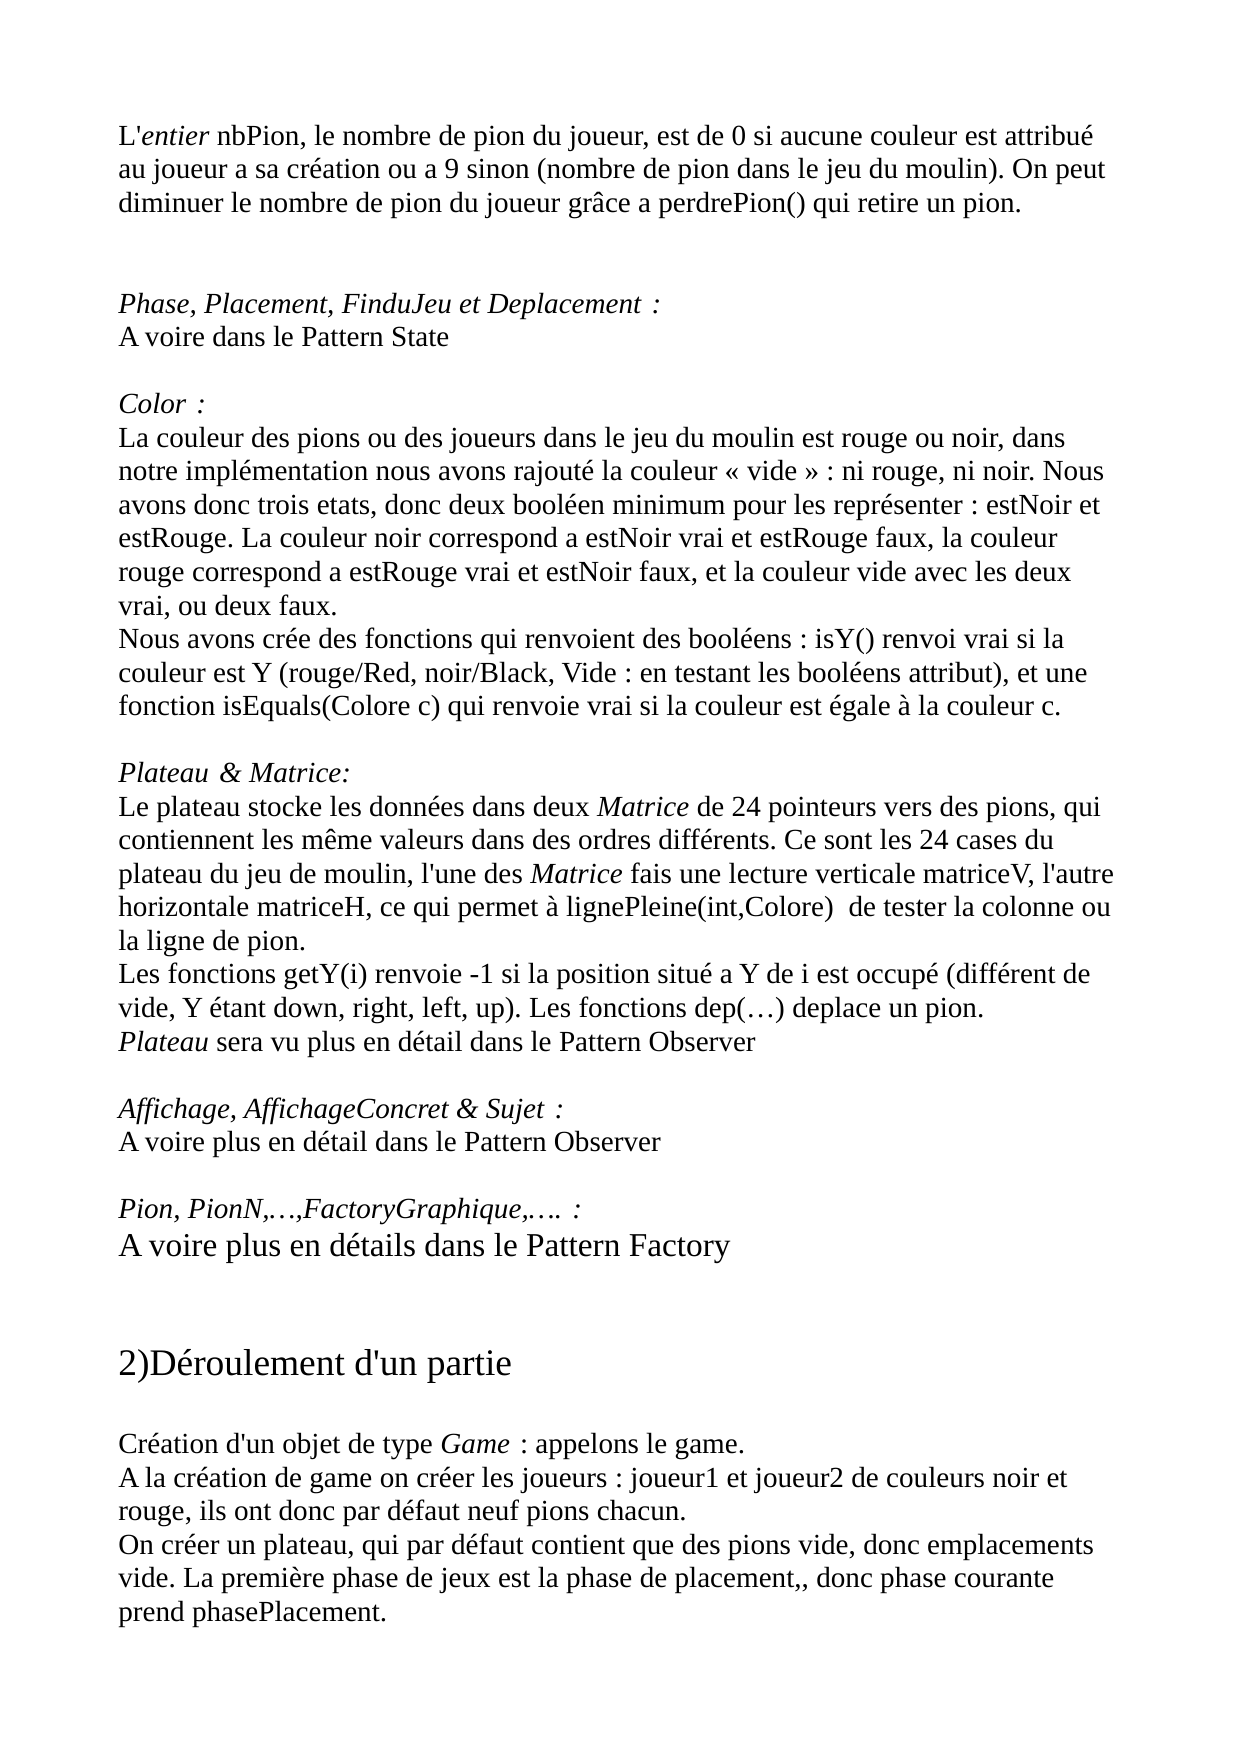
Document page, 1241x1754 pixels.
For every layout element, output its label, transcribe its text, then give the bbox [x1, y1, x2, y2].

text Affichage, AffichageConcret & Sujet : [118, 1091, 1122, 1124]
text Nous avons crée des fonctions qui renvoient des booléens : isY() renvoi vrai si la couleur est Y (rouge/Red, noir/Black, Vide : en testant les booléens attribut), et une fonction isEquals(Colore c) qui renvoie vrai si la couleur est égale à la couleur c. [118, 621, 1122, 722]
text 2)Déroulement d'un partie [118, 1340, 1122, 1383]
text A voire plus en détails dans le Pattern Factory [118, 1225, 1122, 1263]
text A la création de game on créer les joueurs : joueur1 et joueur2 de couleurs noir et rouge, ils ont donc par défaut neuf pions chacun. [118, 1460, 1122, 1527]
text Le plateau stocke les données dans deux Matrice de 24 pointeurs vers des pions, qui contiennent les même valeurs dans des ordres différents. Ce sont les 24 cases du plateau du jeu de moulin, l'une des Matrice fais une lecture verticale matriceV, l'autre horizontale matriceH, ce qui permet à lignePleine(int,Colore) de tester la colonne ou la ligne de pion. [118, 789, 1122, 957]
text A voire dans le Pattern State [118, 319, 1122, 353]
text Plateau & Matrice: [118, 755, 1122, 789]
text On créer un plateau, qui par défaut contient que des pions vide, donc emplacements vide. La première phase de jeux est la phase de placement,, donc phase courante prend phasePlacement. [118, 1527, 1122, 1627]
text A voire plus en détail dans le Pattern Observer [118, 1124, 1122, 1158]
text Pion, PionN,…,FactoryGraphique,…. : [118, 1191, 1122, 1225]
text Color : [118, 386, 1122, 420]
text L'entier nbPion, le nombre de pion du joueur, est de 0 si aucune couleur est attribué au joueur a sa création ou a 9 sinon (nombre de pion dans le jeu du moulin). On peut diminuer le nombre de pion du joueur grâce a perdrePion() qui retire un pion. [118, 118, 1122, 219]
text Phase, Placement, FinduJeu et Deplacement : [118, 286, 1122, 319]
text Création d'un objet de type Game : appelons le game. [118, 1426, 1122, 1460]
text Les fonctions getY(i) renvoie -1 si la position situé a Y de i est occupé (différent de vide, Y étant down, right, left, up). Les fonctions dep(…) deplace un pion. [118, 957, 1122, 1024]
text La couleur des pions ou des joueurs dans le jeu du moulin est rouge ou noir, dans notre implémentation nous avons rajouté la couleur « vide » : ni rouge, ni noir. Nous avons donc trois etats, donc deux booléen minimum pour les représenter : estNoir et estRouge. La couleur noir correspond a estNoir vrai et estRouge faux, la couleur rouge correspond a estRouge vrai et estNoir faux, et la couleur vide avec les deux vrai, ou deux faux. [118, 420, 1122, 621]
text Plateau sera vu plus en détail dans le Pattern Observer [118, 1024, 1122, 1057]
